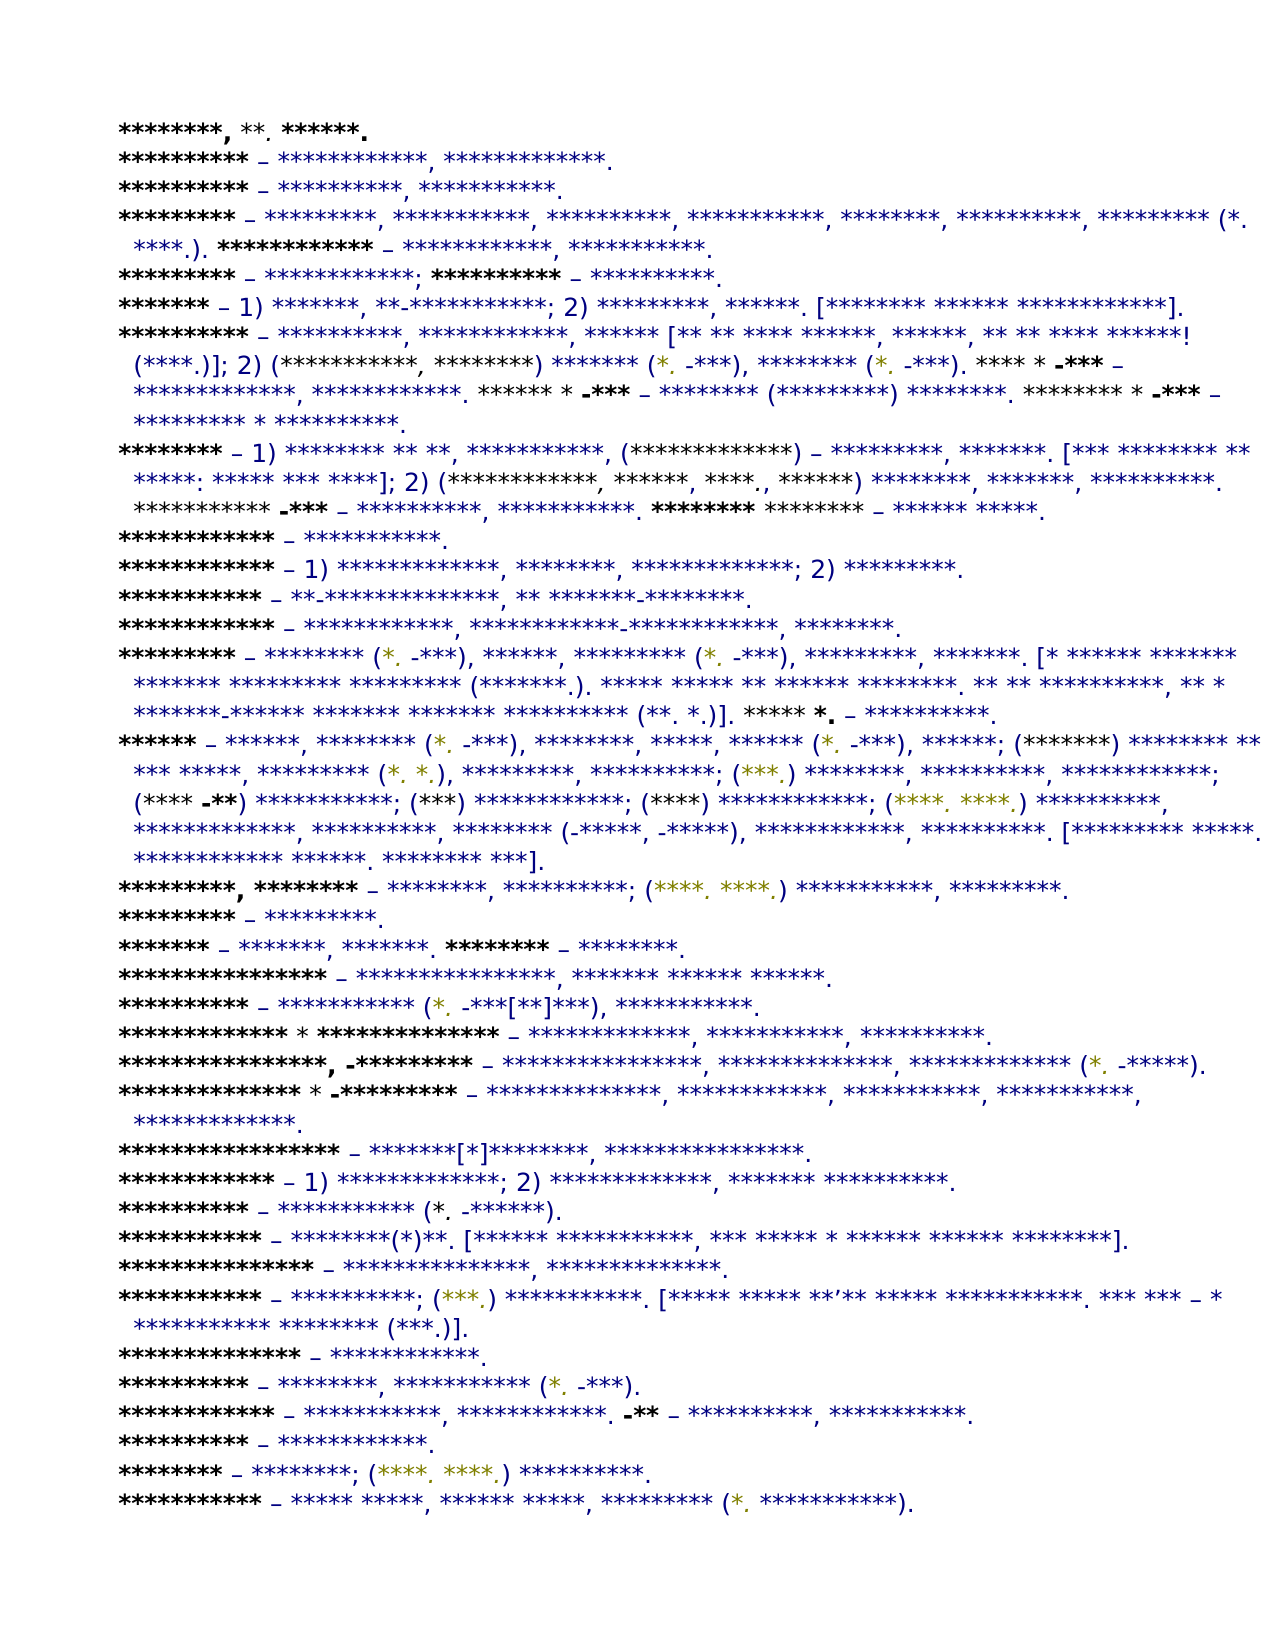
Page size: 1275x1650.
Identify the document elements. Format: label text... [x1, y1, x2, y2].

text ********** – ************, *************. [118, 147, 1275, 176]
text **************** – ****************, ******* ****** ******. [118, 964, 1275, 993]
text ******** – 1) ******** ** **, ***********, (*************) – *********, *******. [*** ******** ** *****: ***** *** ****]; 2) (************, ******, ****., ******) ********, *******, **********. *********** -*** – **********, ***********. ******** ******** – ****** *****. [118, 439, 1275, 526]
text *********** – **********; (***.) ***********. [***** ***** **’** ***** ***********. *** *** – * *********** ******** (***.)]. [118, 1285, 1275, 1343]
text ********** – **********, ************, ****** [** ** **** ******, ******, ** ** **** ******! (****.)]; 2) (***********, ********) ******* (*. -***), ******** (*. -***). **** * -*** – *************, ************. ****** * -*** – ******** (*********) ********. ******** * -*** – ********* * **********. [118, 322, 1275, 439]
text *********, ******** – ********, **********; (****. ****.) ***********, *********. [118, 876, 1275, 906]
text ********* – *********. [118, 906, 1275, 935]
text ******** – ********; (****. ****.) **********. [118, 1460, 1275, 1489]
text ********* – ******** (*. -***), ******, ********* (*. -***), *********, *******. [* ****** ******* ******* ********* ********* (*******.). ***** ***** ** ****** ********. ** ** **********, ** * *******-****** ******* ******* ********** (**. *.)]. ***** *. – **********. [118, 643, 1275, 731]
text *********** – **-**************, ** *******-********. [118, 585, 1275, 614]
text ************* * ************** – *************, ***********, **********. [118, 1022, 1275, 1051]
text ************ – 1) *************, ********, *************; 2) *********. [118, 556, 1275, 585]
text ********, **. ******. [118, 118, 1275, 147]
text ********** – ************. [118, 1431, 1275, 1460]
text ********* – *********, ***********, **********, ***********, ********, **********, ********* (*. ****.). ************ – ************, ***********. [118, 206, 1275, 264]
text *********** – ***** *****, ****** *****, ********* (*. ***********). [118, 1489, 1275, 1518]
text ********** – *********** (*. -******). [118, 1197, 1275, 1226]
text ************ – ***********, ************. -** – **********, ***********. [118, 1401, 1275, 1431]
text ****************, -********* – ****************, **************, ************* (*. -*****). [118, 1051, 1275, 1081]
text ********* – ************; ********** – **********. [118, 264, 1275, 293]
text ************ – 1) *************; 2) *************, ******* **********. [118, 1168, 1275, 1197]
text ************ – ***********. [118, 526, 1275, 556]
text ****** – ******, ******** (*. -***), ********, *****, ****** (*. -***), ******; (*******) ******** ** *** *****, ********* (*. *.), *********, **********; (***.) ********, **********, ************; (**** -**) ***********; (***) ************; (****) ************; (****. ****.) **********, *************, **********, ******** (-*****, -*****), ************, **********. [********* *****. ************ ******. ******** ***]. [118, 731, 1275, 876]
text ************** * -********* – **************, ************, ***********, ***********, *************. [118, 1081, 1275, 1139]
text ******* – 1) *******, **-***********; 2) *********, ******. [******** ****** ************]. [118, 293, 1275, 322]
text *********** – ********(*)**. [****** ***********, *** ***** * ****** ****** ********]. [118, 1226, 1275, 1256]
text ********** – *********** (*. -***[**]***), ***********. [118, 993, 1275, 1022]
text ******* – *******, *******. ******** – ********. [118, 935, 1275, 964]
text ********** – ********, *********** (*. -***). [118, 1372, 1275, 1401]
text ************** – ************. [118, 1343, 1275, 1372]
text ************ – ************, ************-************, ********. [118, 614, 1275, 643]
text ***************** – *******[*]********, ****************. [118, 1139, 1275, 1168]
text ********** – **********, ***********. [118, 176, 1275, 206]
text *************** – ***************, **************. [118, 1256, 1275, 1285]
